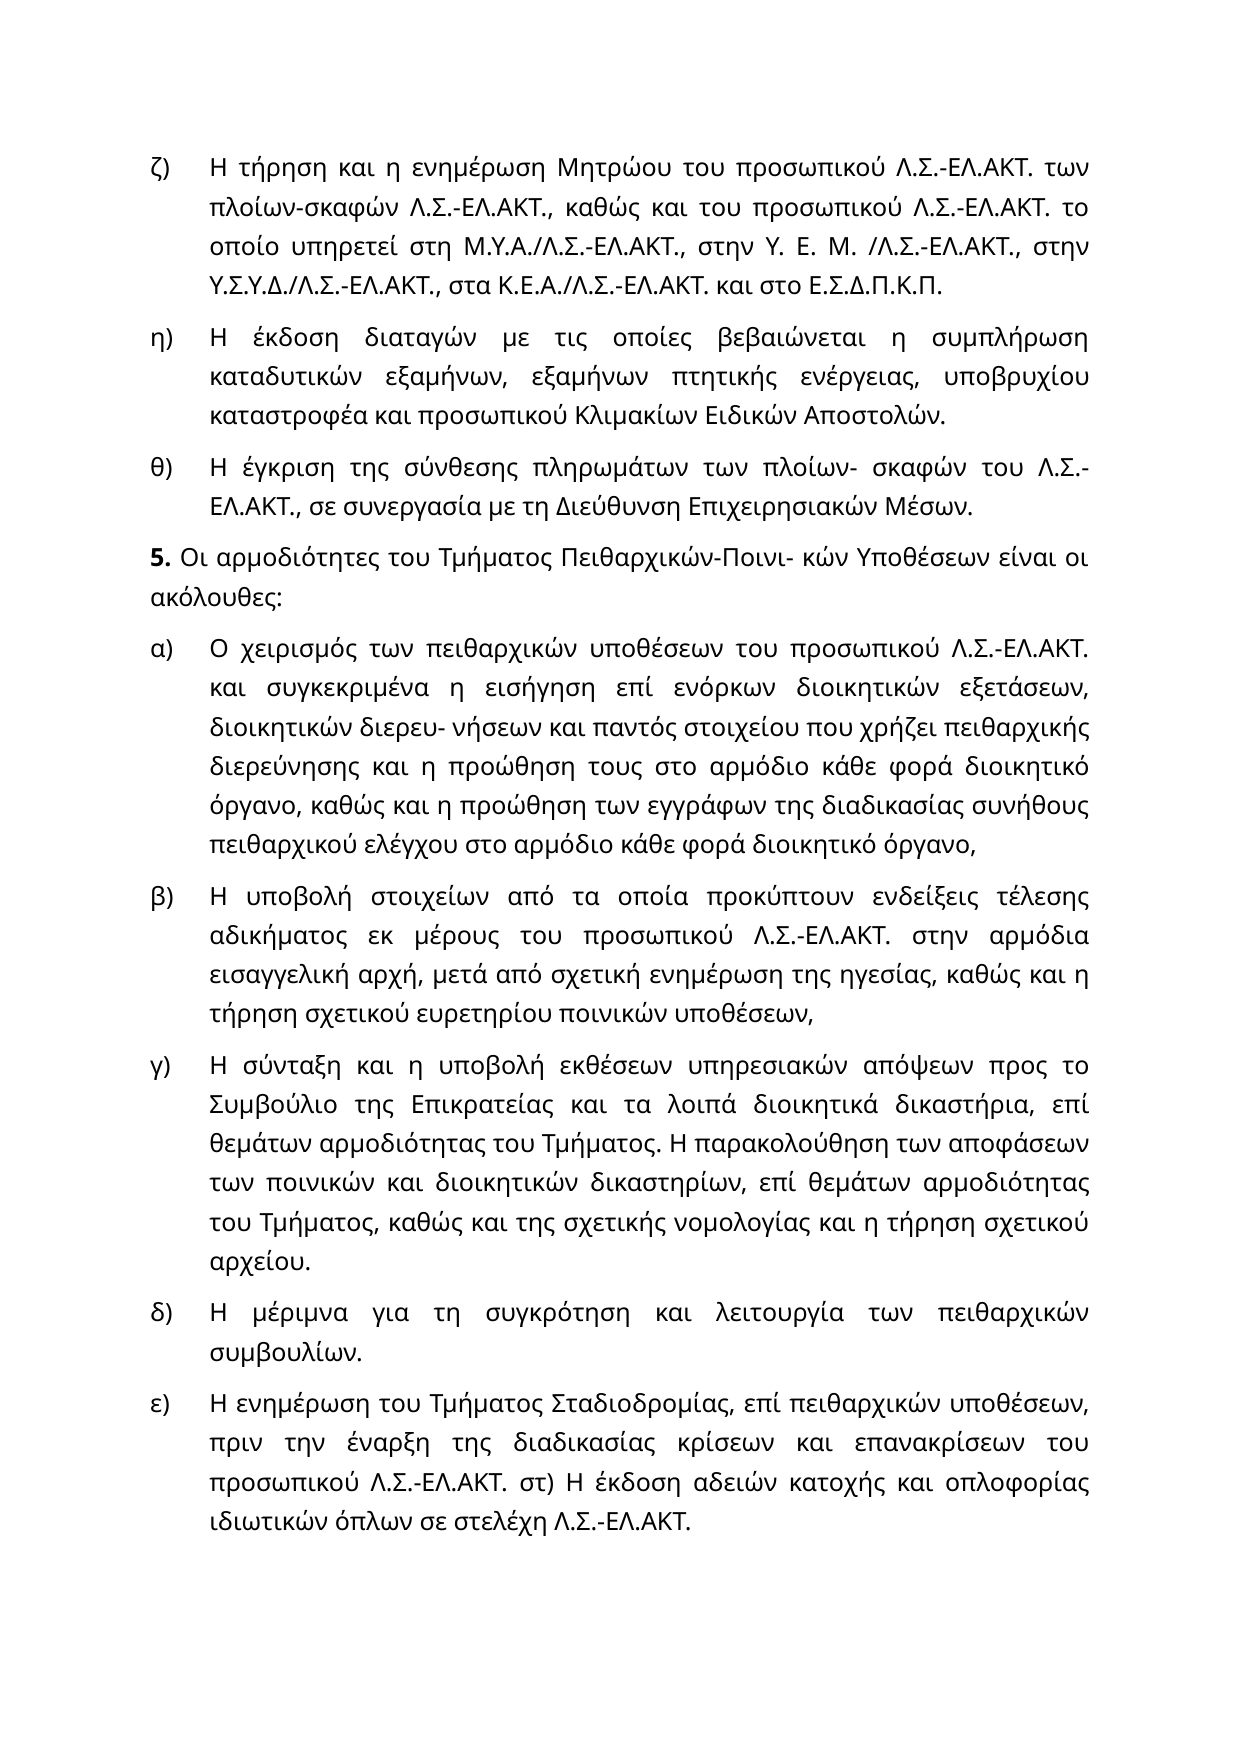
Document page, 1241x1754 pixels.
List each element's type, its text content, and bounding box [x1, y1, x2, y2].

list γ) Η σύνταξη και η υποβολή εκθέσεων υπηρεσιακών απόψεων προς το Συμβούλιο της Επικρατείας και τα λοιπά διοικητικά δικαστήρια, επί θεμάτων αρμοδιότητας του Τμήματος. Η παρακολούθηση των αποφάσεων των ποινικών και διοικητικών δικαστηρίων, επί θεμάτων αρμοδιότητας του Τμήματος, καθώς και της σχετικής νομολογίας και η τήρηση σχετικού αρχείου. [150, 1047, 1090, 1277]
text 5. Οι αρμοδιότητες του Τμήματος Πειθαρχικών-Ποινι- κών Υποθέσεων είναι οι ακόλουθες: [150, 540, 1090, 613]
list η) Η έκδοση διαταγών με τις οποίες βεβαιώνεται η συμπλήρωση καταδυτικών εξαμήνων, εξαμήνων πτητικής ενέργειας, υποβρυχίου καταστροφέα και προσωπικού Κλιμακίων Ειδικών Αποστολών. [150, 319, 1090, 432]
list δ) Η μέριμνα για τη συγκρότηση και λειτουργία των πειθαρχικών συμβουλίων. [150, 1295, 1090, 1368]
list α) Ο χειρισμός των πειθαρχικών υποθέσεων του προσωπικού Λ.Σ.-ΕΛ.ΑΚΤ. και συγκεκριμένα η εισήγηση επί ενόρκων διοικητικών εξετάσεων, διοικητικών διερευ- νήσεων και παντός στοιχείου που χρήζει πειθαρχικής διερεύνησης και η προώθηση τους στο αρμόδιο κάθε φορά διοικητικό όργανο, καθώς και η προώθηση των εγγράφων της διαδικασίας συνήθους πειθαρχικού ελέγχου στο αρμόδιο κάθε φορά διοικητικό όργανο, [150, 631, 1090, 861]
list ε) Η ενημέρωση του Τμήματος Σταδιοδρομίας, επί πειθαρχικών υποθέσεων, πριν την έναρξη της διαδικασίας κρίσεων και επανακρίσεων του προσωπικού Λ.Σ.-ΕΛ.ΑΚΤ. στ) Η έκδοση αδειών κατοχής και οπλοφορίας ιδιωτικών όπλων σε στελέχη Λ.Σ.-ΕΛ.ΑΚΤ. [150, 1386, 1090, 1537]
list ζ) Η τήρηση και η ενημέρωση Μητρώου του προσωπικού Λ.Σ.-ΕΛ.ΑΚΤ. των πλοίων-σκαφών Λ.Σ.-ΕΛ.ΑΚΤ., καθώς και του προσωπικού Λ.Σ.-ΕΛ.ΑΚΤ. το οποίο υπηρετεί στη Μ.Υ.Α./Λ.Σ.-ΕΛ.ΑΚΤ., στην Υ. Ε. Μ. /Λ.Σ.-ΕΛ.ΑΚΤ., στην Υ.Σ.Υ.Δ./Λ.Σ.-ΕΛ.ΑΚΤ., στα Κ.Ε.Α./Λ.Σ.-ΕΛ.ΑΚΤ. και στο Ε.Σ.Δ.Π.Κ.Π. [150, 150, 1090, 302]
list β) Η υποβολή στοιχείων από τα οποία προκύπτουν ενδείξεις τέλεσης αδικήματος εκ μέρους του προσωπικού Λ.Σ.-ΕΛ.ΑΚΤ. στην αρμόδια εισαγγελική αρχή, μετά από σχετική ενημέρωση της ηγεσίας, καθώς και η τήρηση σχετικού ευρετηρίου ποινικών υποθέσεων, [150, 878, 1090, 1030]
list θ) Η έγκριση της σύνθεσης πληρωμάτων των πλοίων- σκαφών του Λ.Σ.-ΕΛ.ΑΚΤ., σε συνεργασία με τη Διεύθυνση Επιχειρησιακών Μέσων. [150, 449, 1090, 522]
